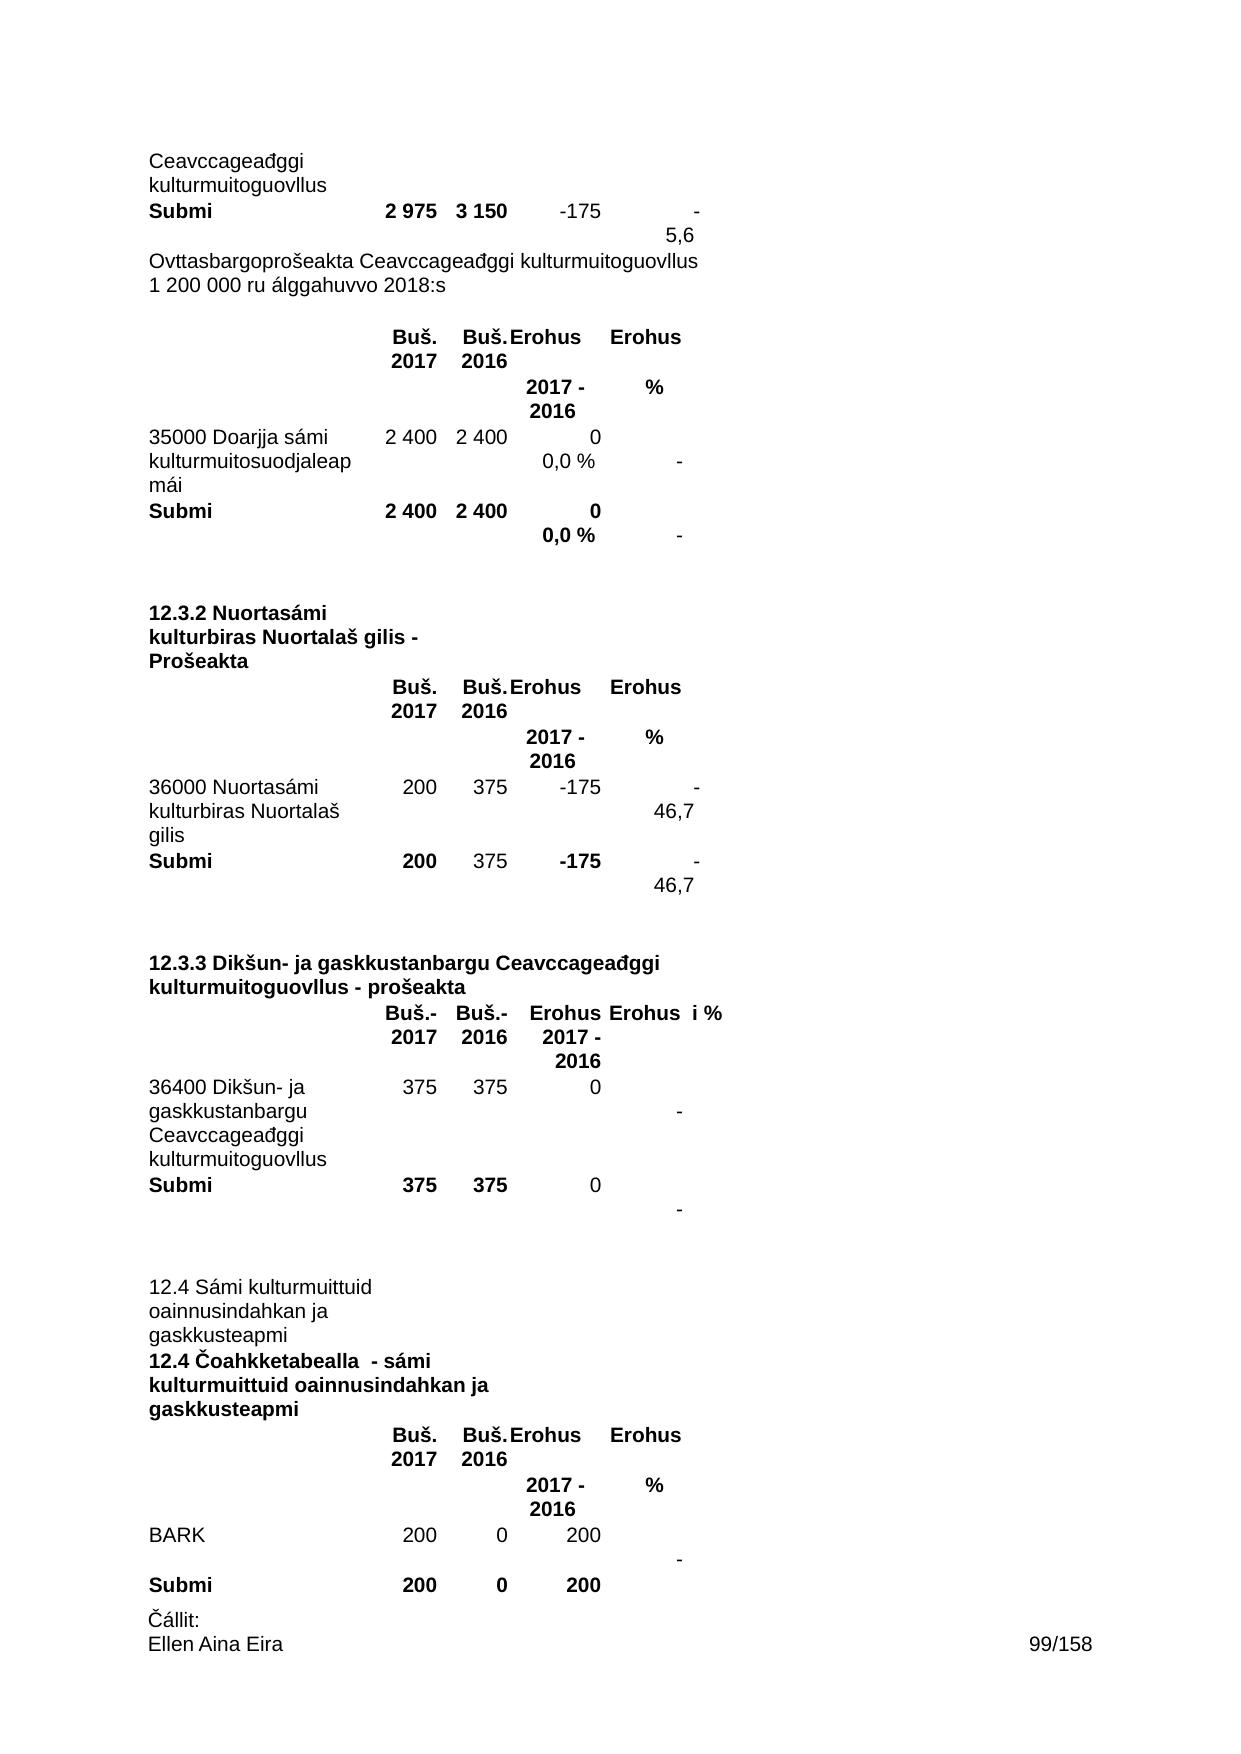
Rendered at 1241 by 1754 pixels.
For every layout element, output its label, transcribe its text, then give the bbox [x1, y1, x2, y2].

table_cell [368, 1248, 438, 1274]
table_cell [1038, 374, 1093, 424]
table_cell [509, 1248, 602, 1274]
table_cell [509, 574, 602, 600]
table_cell [1038, 898, 1093, 924]
table_cell [438, 548, 508, 574]
table_cell [368, 548, 438, 574]
table_cell [701, 674, 806, 724]
table_cell [933, 498, 1038, 548]
table_cell [871, 574, 933, 600]
table_cell [933, 324, 1038, 374]
table_cell [701, 424, 806, 498]
table_cell [806, 498, 871, 548]
table_cell 0 [438, 1522, 508, 1572]
table_cell [148, 1248, 367, 1274]
table_cell [871, 1274, 933, 1348]
table_cell [871, 774, 933, 848]
table_cell 200 [368, 1572, 438, 1598]
table_cell 12.3.2 Nuortasámi kulturbiras Nuortalaš gilis -Prošeakta [148, 600, 438, 674]
table_cell [933, 1274, 1038, 1348]
table_cell [602, 898, 701, 924]
table_cell [806, 1274, 871, 1348]
table_cell Submi [148, 498, 367, 548]
table_cell 0 [438, 1572, 508, 1598]
table_cell [368, 1222, 438, 1248]
table_cell 12.4 Čoahkketabealla - sámi kulturmuittuid oainnusindahkan ja gaskkusteapmi [148, 1348, 508, 1422]
table_cell [1038, 1074, 1093, 1172]
table_cell [701, 1422, 806, 1472]
table_cell [1038, 1222, 1093, 1248]
table_cell [701, 724, 806, 774]
table_cell [871, 674, 933, 724]
table_cell [1038, 548, 1093, 574]
table_cell [1038, 774, 1093, 848]
table_cell [602, 1222, 701, 1248]
table_cell [933, 848, 1038, 898]
table_cell [806, 1172, 871, 1222]
table_cell [1038, 950, 1093, 1000]
table_cell [148, 1422, 367, 1472]
table_cell - [602, 148, 701, 198]
table_cell 2017 - 2016 [509, 724, 602, 774]
table_cell Erohus i % [602, 1000, 806, 1074]
table_cell [871, 1074, 933, 1172]
table_cell [148, 674, 367, 724]
table_cell -175 [509, 198, 602, 248]
table_cell [701, 298, 806, 324]
table_cell [806, 248, 871, 298]
table_cell - [602, 498, 701, 548]
table_cell [933, 198, 1038, 248]
table_cell [148, 1222, 367, 1248]
table_cell [871, 298, 933, 324]
table_cell 200 [509, 1522, 602, 1572]
table_cell Buš. 2017 [368, 674, 438, 724]
table_cell 200 [368, 848, 438, 898]
table_cell -175 [509, 848, 602, 898]
table_cell [871, 1222, 933, 1248]
table_cell [806, 1222, 871, 1248]
table_cell [148, 374, 367, 424]
table_cell [871, 198, 933, 248]
table_cell [148, 1472, 367, 1522]
table_cell [871, 1348, 933, 1422]
table_cell [871, 1522, 933, 1572]
table_cell [871, 898, 933, 924]
table_cell [701, 1348, 806, 1422]
table_cell 375 [438, 1074, 508, 1172]
table_cell [933, 674, 1038, 724]
table_cell [368, 298, 438, 324]
table_cell [368, 1472, 438, 1522]
table_cell 2 400 [368, 498, 438, 548]
table_cell [933, 1348, 1038, 1422]
table_cell [438, 600, 508, 674]
table_cell Erohus [509, 324, 602, 374]
table_cell [806, 898, 871, 924]
table_cell [438, 374, 508, 424]
table_cell 200 [509, 1572, 602, 1598]
table_cell [701, 1572, 806, 1598]
table_cell Ovttasbargoprošeakta Ceavccageađggi kulturmuitoguovllus 1 200 000 ru álggahuvvo 2018:s [148, 248, 701, 298]
table_cell [602, 548, 701, 574]
table_cell [368, 574, 438, 600]
table_cell [148, 924, 367, 950]
table_cell - [602, 424, 701, 498]
table_cell [148, 898, 367, 924]
table_cell [148, 548, 367, 574]
table_cell [701, 1172, 806, 1222]
table_cell [509, 1348, 602, 1422]
table_cell [1038, 1522, 1093, 1572]
table_cell [806, 1422, 871, 1472]
table_cell 36400 Dikšun- ja gaskkustanbargu Ceavccageađggi kulturmuitoguovllus [148, 1074, 367, 1172]
table_cell [806, 424, 871, 498]
table_cell [509, 548, 602, 574]
table_cell [701, 248, 806, 298]
table_cell [1038, 574, 1093, 600]
table_cell [1038, 148, 1093, 198]
table_cell [148, 1000, 367, 1074]
table_cell 3 150 [438, 198, 508, 248]
table_cell [701, 498, 806, 548]
table_cell [368, 374, 438, 424]
table_cell [806, 950, 871, 1000]
table_cell [806, 1348, 871, 1422]
table_cell [1038, 1472, 1093, 1522]
table_cell [806, 374, 871, 424]
table_cell 2017 - 2016 [509, 1472, 602, 1522]
table_cell [871, 248, 933, 298]
table_cell [1038, 1172, 1093, 1222]
table_cell [1038, 724, 1093, 774]
table_cell [933, 1422, 1038, 1472]
table_cell [933, 1074, 1038, 1172]
table_cell 375 [438, 774, 508, 848]
table_cell [871, 924, 933, 950]
table_cell [1038, 674, 1093, 724]
table_cell [933, 148, 1038, 198]
table_cell [871, 1248, 933, 1274]
table_cell [871, 1000, 933, 1074]
table_cell [701, 574, 806, 600]
table_cell [438, 1472, 508, 1522]
table_cell [806, 198, 871, 248]
table_cell [602, 1248, 701, 1274]
table_cell BARK [148, 1522, 367, 1572]
table_cell Submi [148, 198, 367, 248]
table_cell Erohus [602, 674, 701, 724]
table_cell 35000 Doarjja sámi kulturmuitosuodjaleapmái [148, 424, 367, 498]
table_cell [933, 298, 1038, 324]
table_cell 12.3.3 Dikšun- ja gaskkustanbargu Ceavccageađggi kulturmuitoguovllus - prošeakta [148, 950, 806, 1000]
table_cell Buš. 2017 [368, 324, 438, 374]
table_cell [1038, 1000, 1093, 1074]
table_cell - [602, 1572, 701, 1598]
table_cell [871, 724, 933, 774]
table_cell [806, 1522, 871, 1572]
table_cell [933, 1572, 1038, 1598]
table_cell [933, 424, 1038, 498]
table_cell [438, 1248, 508, 1274]
table_cell [701, 848, 806, 898]
table_cell [871, 498, 933, 548]
table_cell [933, 1222, 1038, 1248]
table_cell [602, 1274, 701, 1348]
table_cell - [602, 1172, 701, 1222]
table_cell [806, 774, 871, 848]
table_cell [1038, 198, 1093, 248]
table_cell Erohus [602, 324, 701, 374]
table_cell [368, 148, 438, 198]
table_cell [438, 724, 508, 774]
table_cell Submi [148, 1572, 367, 1598]
table_cell [1038, 1274, 1093, 1348]
table_cell [806, 1248, 871, 1274]
table_cell [933, 374, 1038, 424]
table_cell Buš. 2017 [368, 1422, 438, 1472]
table_cell Submi [148, 848, 367, 898]
table_cell [438, 898, 508, 924]
table_cell [933, 724, 1038, 774]
table_cell [509, 1274, 602, 1348]
table_cell [806, 674, 871, 724]
table_cell [701, 548, 806, 574]
table_cell Erohus [509, 1422, 602, 1472]
table_cell [806, 1074, 871, 1172]
table_cell [806, 724, 871, 774]
table_cell Erohus 2017 - 2016 [509, 1000, 602, 1074]
table_cell [602, 924, 701, 950]
table_cell 36000 Nuortasámi kulturbiras Nuortalaš gilis [148, 774, 367, 848]
table_cell [509, 1222, 602, 1248]
table_cell [148, 574, 367, 600]
table_cell [1038, 600, 1093, 674]
table_cell [438, 1274, 508, 1348]
table_cell - [602, 1074, 701, 1172]
table_cell [806, 298, 871, 324]
table_cell 2017 - 2016 [509, 374, 602, 424]
table_cell [871, 950, 933, 1000]
table_cell [509, 924, 602, 950]
table_cell % [602, 374, 701, 424]
table_cell Ceavccageađggi kulturmuitoguovllus [148, 148, 367, 198]
table_cell [1038, 324, 1093, 374]
table_cell [1038, 848, 1093, 898]
table_cell [1038, 1422, 1093, 1472]
table_cell [701, 374, 806, 424]
table_cell [933, 924, 1038, 950]
table_cell [871, 148, 933, 198]
table_cell 12.4 Sámi kulturmuittuid oainnusindahkan ja gaskkusteapmi [148, 1274, 438, 1348]
table_cell [871, 1572, 933, 1598]
table_cell [1038, 924, 1093, 950]
table_cell [701, 324, 806, 374]
table_cell 0 [509, 1074, 602, 1172]
table_cell 2 400 [368, 424, 438, 498]
table_cell [701, 198, 806, 248]
table_cell [1038, 498, 1093, 548]
table_cell [1038, 1348, 1093, 1422]
table_cell [1038, 424, 1093, 498]
table_cell - 46,7 [602, 774, 701, 848]
table_cell [871, 1472, 933, 1522]
table_cell [1038, 298, 1093, 324]
table_cell [438, 298, 508, 324]
table_cell [933, 600, 1038, 674]
table_cell [871, 848, 933, 898]
table_cell [701, 1222, 806, 1248]
table_cell [806, 924, 871, 950]
table_cell [933, 574, 1038, 600]
table_cell [933, 898, 1038, 924]
table_cell [509, 148, 602, 198]
table_cell [602, 574, 701, 600]
table_cell % [602, 1472, 701, 1522]
table_cell [1038, 248, 1093, 298]
table_cell 200 [368, 774, 438, 848]
table_cell [871, 1172, 933, 1222]
table_cell - 5,6 [602, 198, 701, 248]
table_cell Buš.- 2016 [438, 1000, 508, 1074]
table_cell [1038, 1572, 1093, 1598]
table_cell 0 0,0 % [509, 424, 602, 498]
table_cell Erohus [509, 674, 602, 724]
table_cell [368, 898, 438, 924]
table_cell [933, 774, 1038, 848]
table_cell [701, 774, 806, 848]
table_cell [368, 724, 438, 774]
table_cell [509, 600, 602, 674]
table_cell [806, 1572, 871, 1598]
table_cell [806, 848, 871, 898]
table_cell [701, 600, 806, 674]
table_cell [701, 1274, 806, 1348]
table_cell 0 [509, 1172, 602, 1222]
table_cell - 46,7 [602, 848, 701, 898]
table_cell [871, 600, 933, 674]
table_cell [1038, 1248, 1093, 1274]
table_cell [806, 148, 871, 198]
table_cell [933, 248, 1038, 298]
table_cell [701, 148, 806, 198]
table_cell [438, 148, 508, 198]
table_cell [871, 548, 933, 574]
table_header [136, 148, 1104, 1598]
table_cell [368, 924, 438, 950]
table_cell [933, 1472, 1038, 1522]
table_cell [933, 950, 1038, 1000]
table_cell 2 975 [368, 198, 438, 248]
table_cell [509, 898, 602, 924]
table_cell Buš. 2016 [438, 1422, 508, 1472]
table_cell 2 400 [438, 424, 508, 498]
table_cell 375 [438, 1172, 508, 1222]
table_cell [701, 1248, 806, 1274]
table_cell [701, 924, 806, 950]
table_cell [701, 1472, 806, 1522]
table_cell 0 0,0 % [509, 498, 602, 548]
table_cell [701, 1074, 806, 1172]
table_cell [871, 1422, 933, 1472]
table_cell [438, 574, 508, 600]
table_cell [933, 1172, 1038, 1222]
table_cell 375 [368, 1074, 438, 1172]
table_cell Erohus [602, 1422, 701, 1472]
table_cell [871, 374, 933, 424]
table_cell [602, 1348, 701, 1422]
table_cell [148, 298, 367, 324]
table_cell [148, 724, 367, 774]
table_cell [806, 574, 871, 600]
table_cell [933, 1248, 1038, 1274]
table_cell Buš.- 2017 [368, 1000, 438, 1074]
table_cell 2 400 [438, 498, 508, 548]
table_cell % [602, 724, 701, 774]
table_cell [933, 1522, 1038, 1572]
table_cell [806, 324, 871, 374]
table_cell [148, 324, 367, 374]
table_cell [438, 924, 508, 950]
table_cell [806, 548, 871, 574]
table_cell [871, 424, 933, 498]
table_cell [701, 1522, 806, 1572]
table_cell [806, 600, 871, 674]
table_cell [933, 1000, 1038, 1074]
table_cell -175 [509, 774, 602, 848]
table_cell [438, 1222, 508, 1248]
table_cell [871, 324, 933, 374]
table_cell [602, 600, 701, 674]
table_cell [509, 298, 602, 324]
table_cell Buš. 2016 [438, 674, 508, 724]
table_cell [806, 1000, 871, 1074]
table_cell [602, 298, 701, 324]
table_cell Submi [148, 1172, 367, 1222]
table_cell [701, 898, 806, 924]
table_cell 375 [368, 1172, 438, 1222]
table_cell Buš. 2016 [438, 324, 508, 374]
table_cell 200 [368, 1522, 438, 1572]
table_cell [806, 1472, 871, 1522]
table_cell - [602, 1522, 701, 1572]
table_cell 375 [438, 848, 508, 898]
table_cell [933, 548, 1038, 574]
